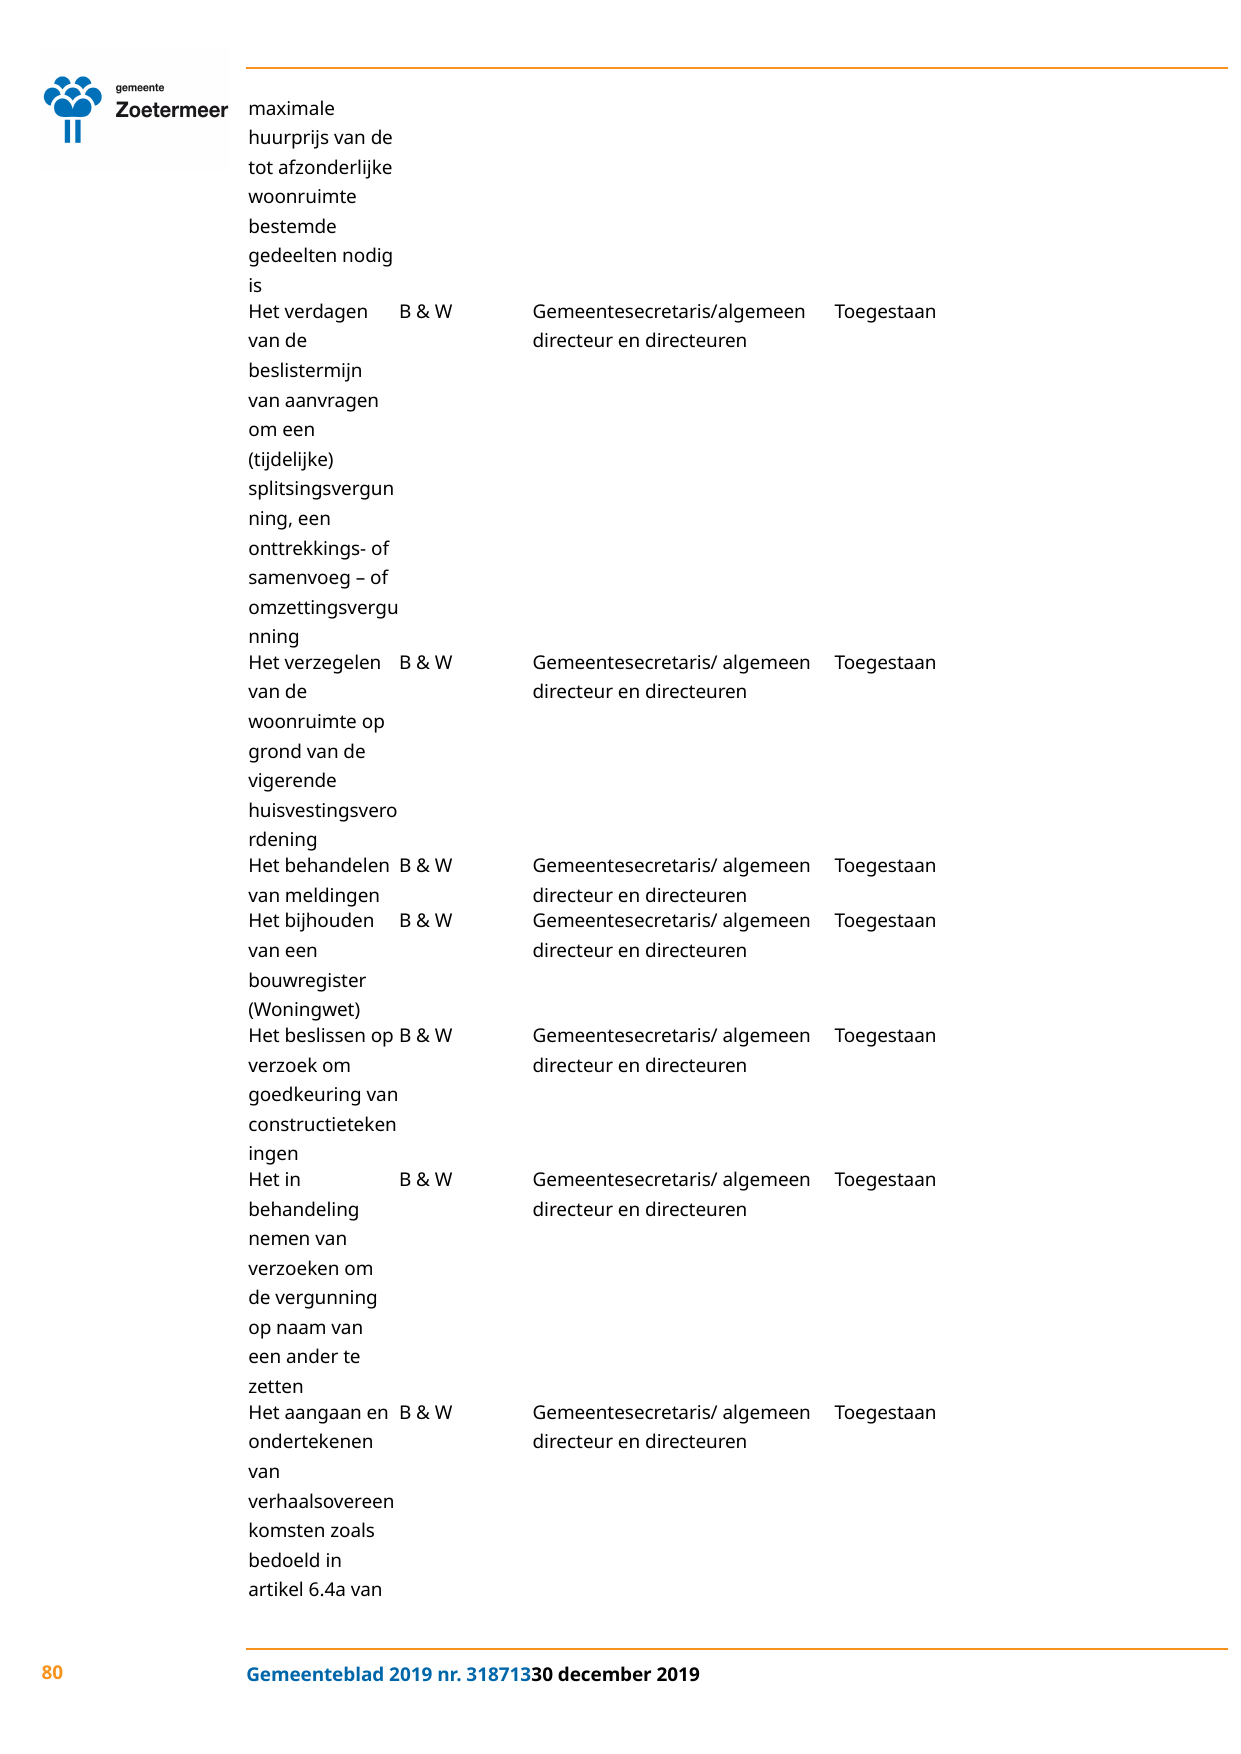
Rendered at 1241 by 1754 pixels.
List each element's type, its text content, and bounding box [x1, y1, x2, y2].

table_cell Gemeentesecretaris/ algemeen directeur en directeuren [533, 853, 834, 908]
table_cell Het verdagen van de beslistermijn van aanvragen om een (tijdelijke) splitsingsvergunning, een onttrekkings- of samenvoeg – of omzettingsvergunning [248, 298, 399, 649]
table_cell B & W [399, 908, 532, 1022]
table_cell Gemeentesecretaris/ algemeen directeur en directeuren [533, 1166, 834, 1399]
table_cell Het aangaan en ondertekenen van verhaalsovereenkomsten zoals bedoeld in artikel 6.4a van [248, 1399, 399, 1602]
table_cell B & W [399, 298, 532, 649]
table_cell Toegestaan [834, 1022, 1094, 1166]
table_cell B & W [399, 1399, 532, 1602]
table_cell Gemeentesecretaris/ algemeen directeur en directeuren [533, 649, 834, 852]
table_cell B & W [399, 853, 532, 908]
table_cell maximale huurprijs van de tot afzonderlijke woonruimte bestemde gedeelten nodig is [248, 95, 399, 298]
table_cell [834, 95, 1094, 298]
table_cell Het behandelen van meldingen [248, 853, 399, 908]
table_cell B & W [399, 1022, 532, 1166]
table_cell Het bijhouden van een bouwregister (Woningwet) [248, 908, 399, 1022]
table_cell [533, 95, 834, 298]
table_cell Gemeentesecretaris/algemeen directeur en directeuren [533, 298, 834, 649]
table_cell Toegestaan [834, 298, 1094, 649]
table_cell Gemeentesecretaris/ algemeen directeur en directeuren [533, 1399, 834, 1602]
table_cell Toegestaan [834, 853, 1094, 908]
table_cell B & W [399, 1166, 532, 1399]
picture [41, 47, 231, 172]
table_cell Toegestaan [834, 1399, 1094, 1602]
table_cell B & W [399, 649, 532, 852]
table_cell Toegestaan [834, 649, 1094, 852]
table_cell Gemeentesecretaris/ algemeen directeur en directeuren [533, 908, 834, 1022]
table_cell Het in behandeling nemen van verzoeken om de vergunning op naam van een ander te zetten [248, 1166, 399, 1399]
table_cell Toegestaan [834, 908, 1094, 1022]
table_cell Gemeentesecretaris/ algemeen directeur en directeuren [533, 1022, 834, 1166]
table_cell [399, 95, 532, 298]
table_cell Het beslissen op verzoek om goedkeuring van constructietekeningen [248, 1022, 399, 1166]
table_cell Het verzegelen van de woonruimte op grond van de vigerende huisvestingsverordening [248, 649, 399, 852]
table_cell Toegestaan [834, 1166, 1094, 1399]
